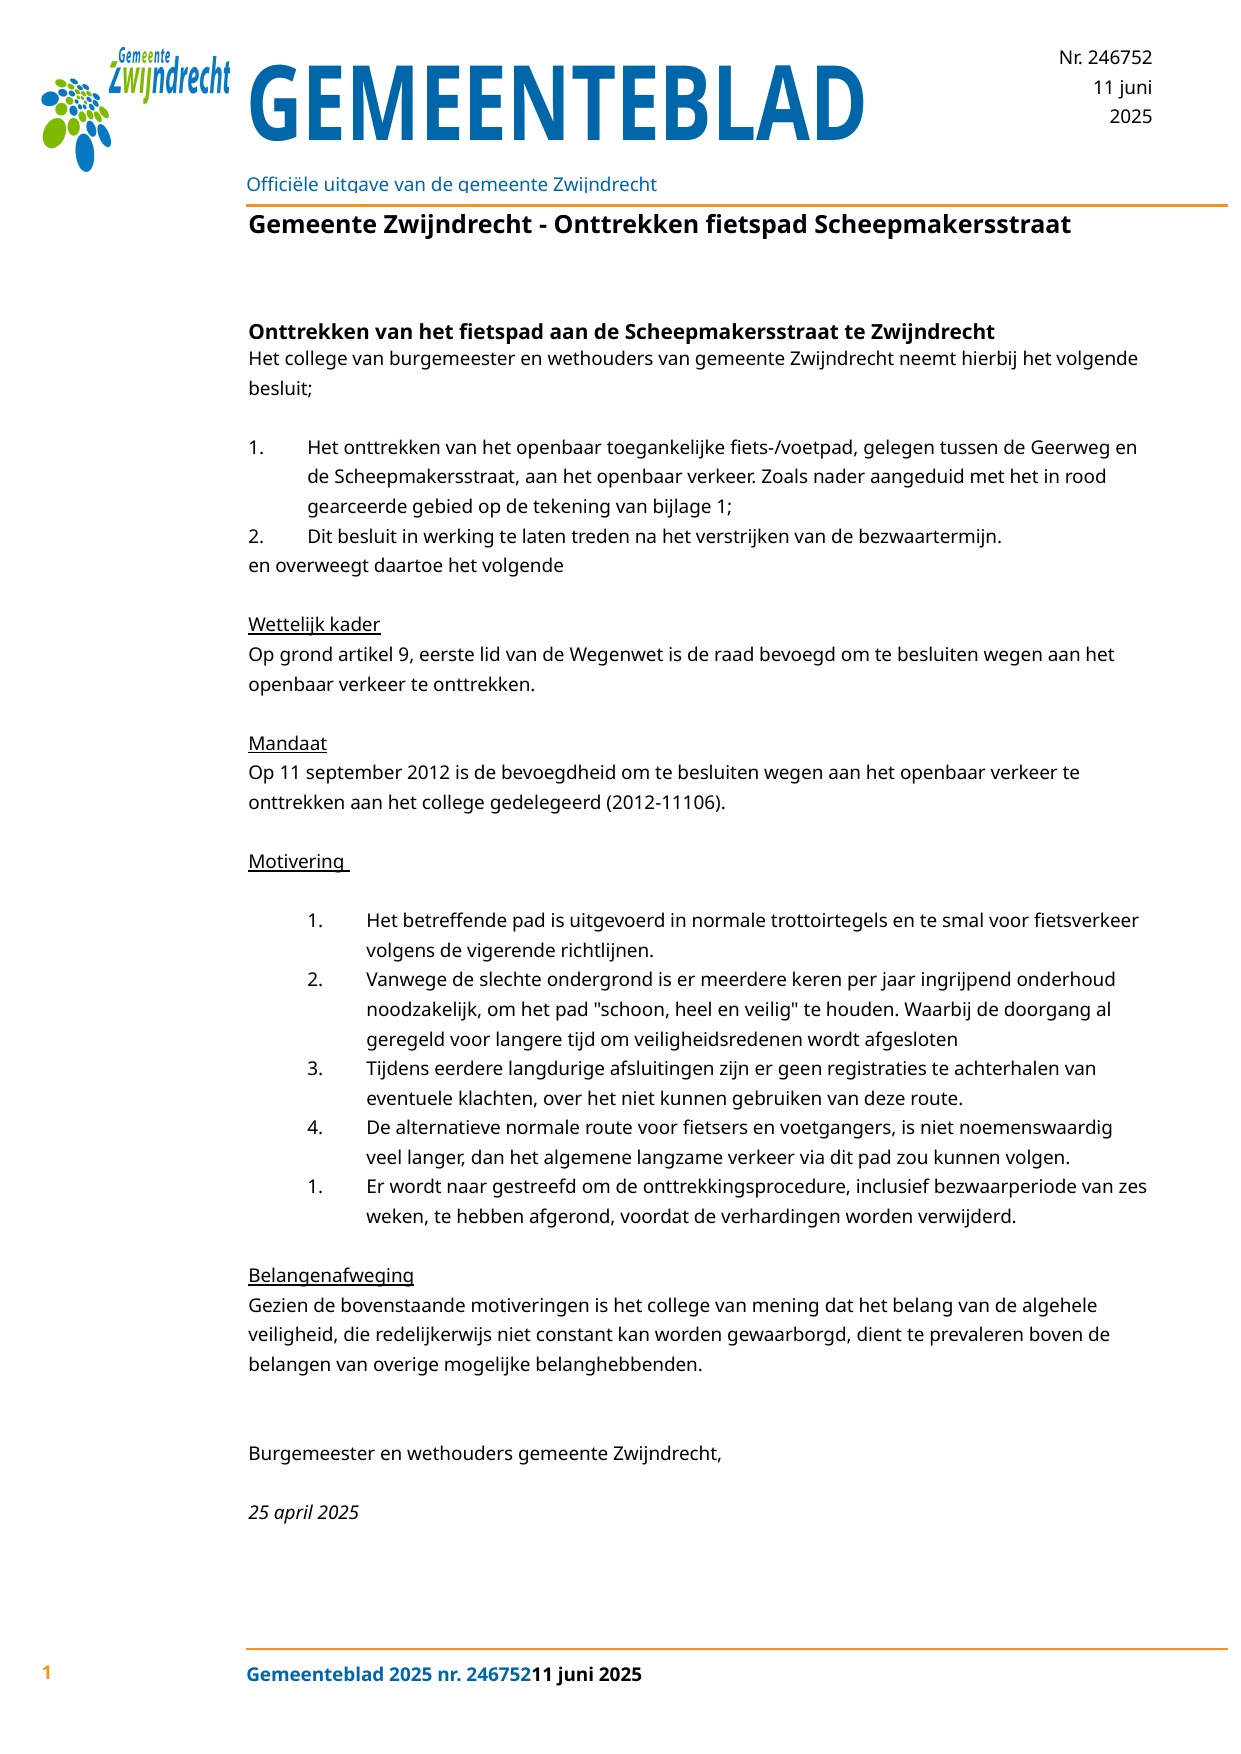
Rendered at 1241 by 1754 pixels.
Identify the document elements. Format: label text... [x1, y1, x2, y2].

text Belangenafweging [248, 1262, 1152, 1288]
list Het betreffende pad is uitgevoerd in normale trottoirtegels en te smal voor fietsverkeer volgens de vigerende richtlijnen. [307, 907, 1152, 963]
text en overweegt daartoe het volgende [248, 552, 1152, 578]
list Het onttrekken van het openbaar toegankelijke fiets-/voetpad, gelegen tussen de Geerweg en de Scheepmakersstraat, aan het openbaar verkeer. Zoals nader aangeduid met het in rood gearceerde gebied op de tekening van bijlage 1; [248, 434, 1152, 519]
text 25 april 2025 [248, 1499, 1152, 1525]
text Wettelijk kader [248, 612, 1152, 637]
text Motivering [248, 848, 1152, 874]
list Tijdens eerdere langdurige afsluitingen zijn er geen registraties te achterhalen van eventuele klachten, over het niet kunnen gebruiken van deze route. [307, 1055, 1152, 1111]
list Vanwege de slechte ondergrond is er meerdere keren per jaar ingrijpend onderhoud noodzakelijk, om het pad "schoon, heel en veilig" te houden. Waarbij de doorgang al geregeld voor langere tijd om veiligheidsredenen wordt afgesloten [307, 967, 1152, 1051]
list De alternatieve normale route voor fietsers en voetgangers, is niet noemenswaardig veel langer, dan het algemene langzame verkeer via dit pad zou kunnen volgen. [307, 1114, 1152, 1170]
list Dit besluit in werking te laten treden na het verstrijken van de bezwaartermijn. [248, 523, 1152, 548]
text Burgemeester en wethouders gemeente Zwijndrecht, [248, 1440, 1152, 1466]
text Gemeente Zwijndrecht - Onttrekken fietspad Scheepmakersstraat [248, 207, 1152, 241]
text Op 11 september 2012 is de bevoegdheid om te besluiten wegen aan het openbaar verkeer te onttrekken aan het college gedelegeerd (2012-11106). [248, 759, 1152, 815]
picture [41, 47, 231, 172]
list Er wordt naar gestreefd om de onttrekkingsprocedure, inclusief bezwaarperiode van zes weken, te hebben afgerond, voordat de verhardingen worden verwijderd. [307, 1174, 1152, 1229]
text Gezien de bovenstaande motiveringen is het college van mening dat het belang van de algehele veiligheid, die redelijkerwijs niet constant kan worden gewaarborgd, dient te prevaleren boven de belangen van overige mogelijke belanghebbenden. [248, 1292, 1152, 1377]
text Op grond artikel 9, eerste lid van de Wegenwet is de raad bevoegd om te besluiten wegen aan het openbaar verkeer te onttrekken. [248, 641, 1152, 696]
text Mandaat [248, 730, 1152, 756]
text Het college van burgemeester en wethouders van gemeente Zwijndrecht neemt hierbij het volgende besluit; [248, 345, 1152, 401]
text Onttrekken van het fietspad aan de Scheepmakersstraat te Zwijndrecht [248, 317, 1152, 345]
